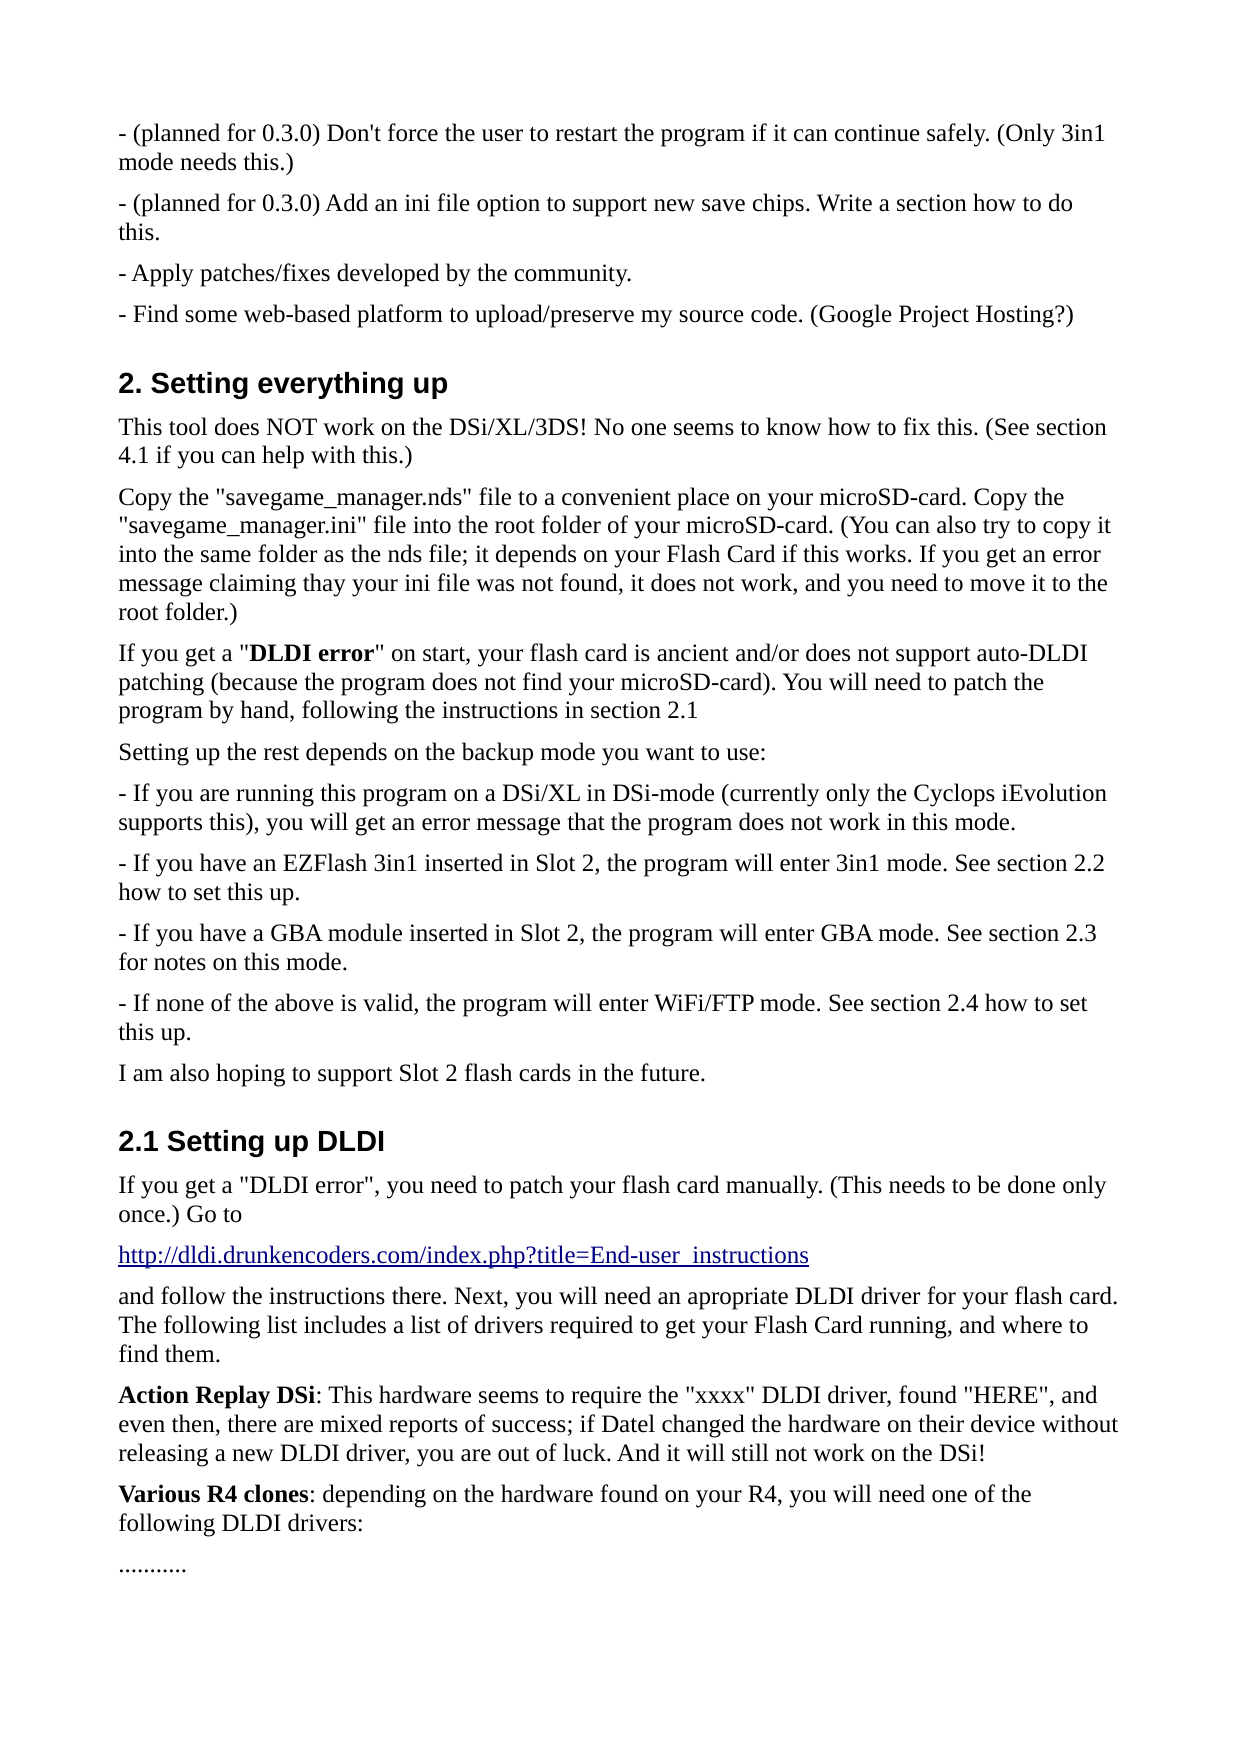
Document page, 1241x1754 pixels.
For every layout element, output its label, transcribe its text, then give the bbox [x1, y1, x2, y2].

text This tool does NOT work on the DSi/XL/3DS! No one seems to know how to fix this. (See section 4.1 if you can help with this.) [118, 412, 1122, 469]
subtitle 2. Setting everything up [118, 366, 1122, 399]
text Various R4 clones: depending on the hardware found on your R4, you will need one of the following DLDI drivers: [118, 1479, 1122, 1536]
text If you get a "DLDI error", you need to patch your flash card manually. (This needs to be done only once.) Go to [118, 1170, 1122, 1228]
text http://dldi.drunkencoders.com/index.php?title=End-user_instructions [118, 1240, 1122, 1269]
text - If you are running this program on a DSi/XL in DSi-mode (currently only the Cyclops iEvolution supports this), you will get an error message that the program does not work in this mode. [118, 778, 1122, 835]
text - If none of the above is valid, the program will enter WiFi/FTP mode. See section 2.4 how to set this up. [118, 988, 1122, 1045]
text - Find some web-based platform to upload/preserve my source code. (Google Project Hosting?) [118, 299, 1122, 328]
subtitle 2.1 Setting up DLDI [118, 1124, 1122, 1158]
text - Apply patches/fixes developed by the community. [118, 258, 1122, 287]
text If you get a "DLDI error" on start, your flash card is ancient and/or does not support auto-DLDI patching (because the program does not find your microSD-card). You will need to patch the program by hand, following the instructions in section 2.1 [118, 638, 1122, 724]
text - If you have an EZFlash 3in1 inserted in Slot 2, the program will enter 3in1 mode. See section 2.2 how to set this up. [118, 848, 1122, 905]
text Setting up the rest depends on the backup mode you want to use: [118, 737, 1122, 765]
text - (planned for 0.3.0) Don't force the user to restart the program if it can continue safely. (Only 3in1 mode needs this.) [118, 118, 1122, 176]
text Action Replay DSi: This hardware seems to require the "xxxx" DLDI driver, found "HERE", and even then, there are mixed reports of success; if Datel changed the hardware on their device without releasing a new DLDI driver, you are out of luck. And it will still not work on the DSi! [118, 1380, 1122, 1466]
text and follow the instructions there. Next, you will need an apropriate DLDI driver for your flash card. The following list includes a list of drivers required to get your Flash Card running, and where to find them. [118, 1281, 1122, 1368]
text - If you have a GBA module inserted in Slot 2, the program will enter GBA mode. See section 2.3 for notes on this mode. [118, 918, 1122, 975]
text ........... [118, 1549, 1122, 1578]
text I am also hoping to support Slot 2 flash cards in the future. [118, 1058, 1122, 1087]
text - (planned for 0.3.0) Add an ini file option to support new save chips. Write a section how to do this. [118, 188, 1122, 246]
text Copy the "savegame_manager.nds" file to a convenient place on your microSD-card. Copy the "savegame_manager.ini" file into the root folder of your microSD-card. (You can also try to copy it into the same folder as the nds file; it depends on your Flash Card if this works. If you get an error message claiming thay your ini file was not found, it does not work, and you need to move it to the root folder.) [118, 482, 1122, 625]
